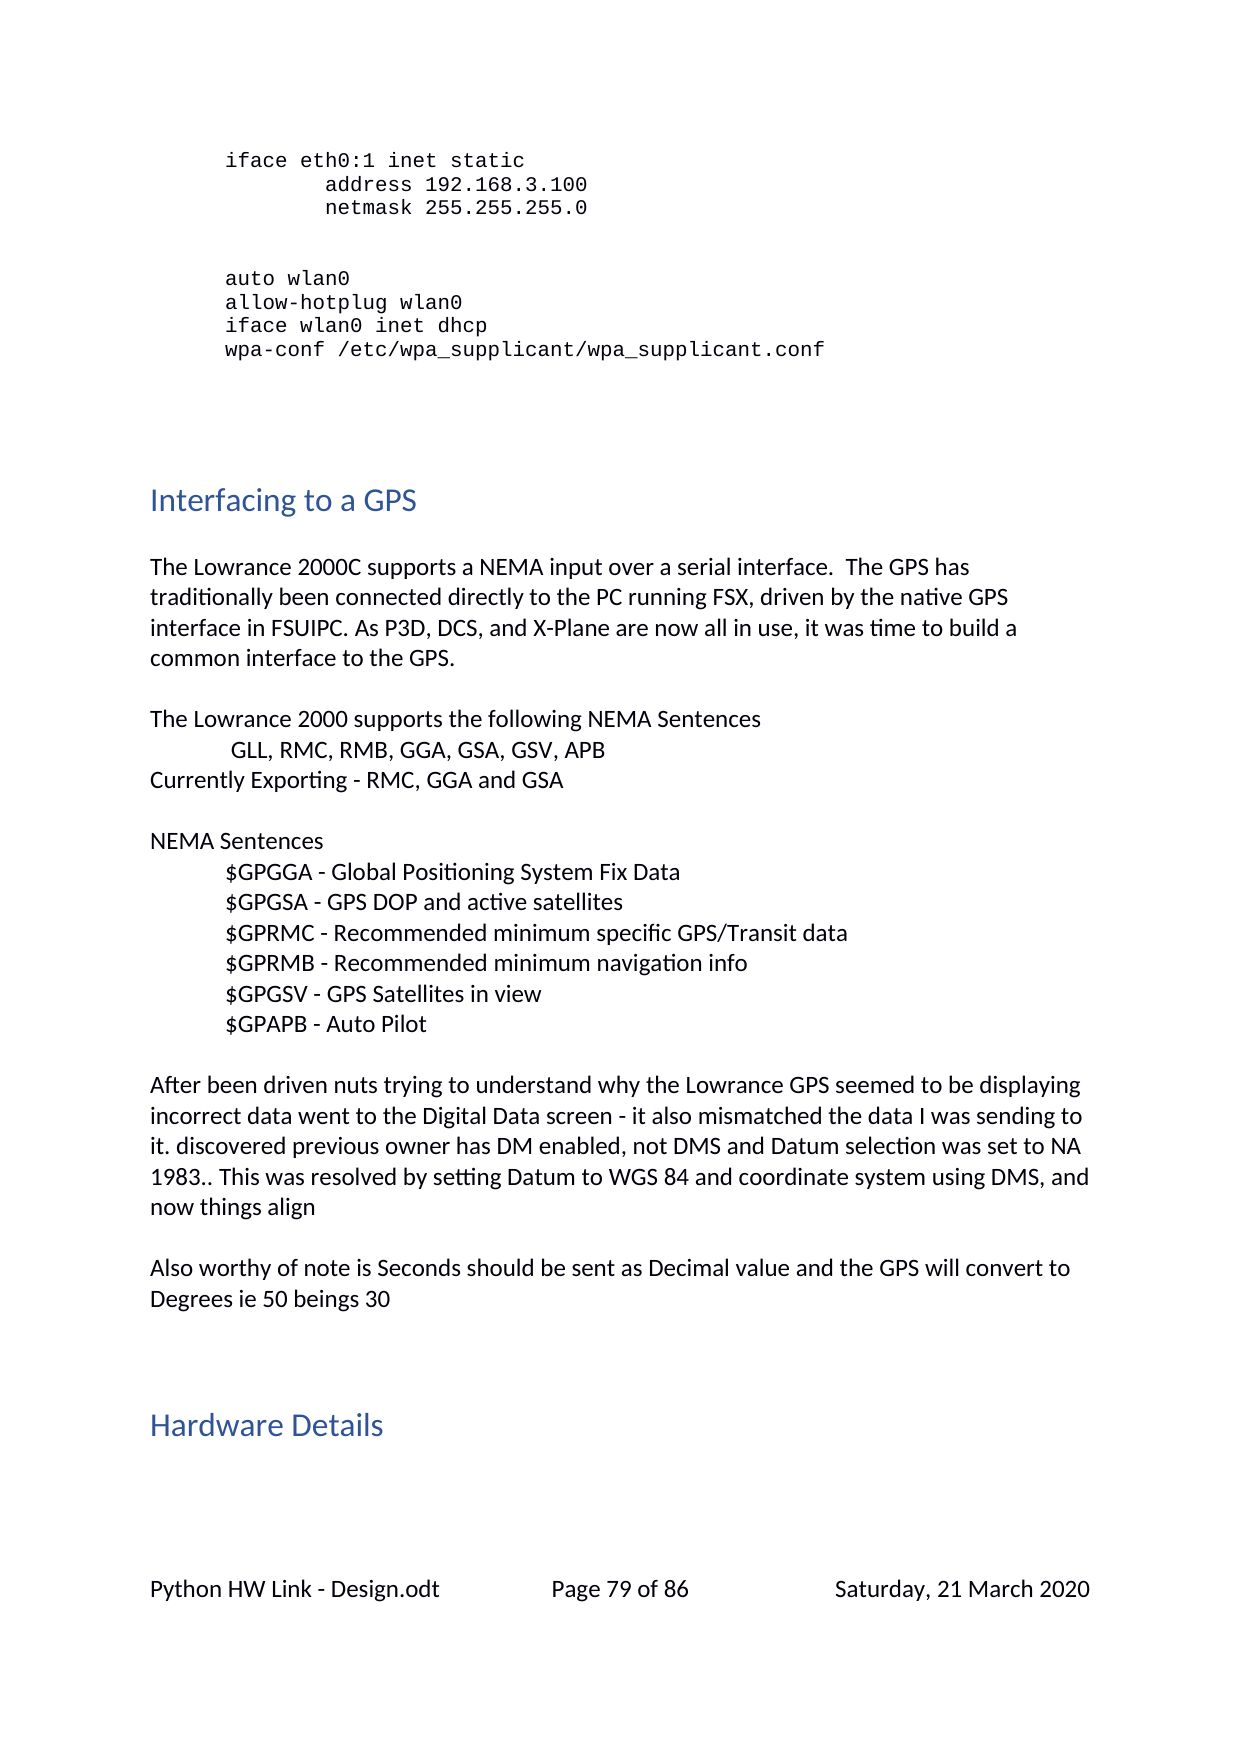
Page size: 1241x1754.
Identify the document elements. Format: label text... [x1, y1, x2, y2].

text $GPRMC - Recommended minimum specific GPS/Transit data [225, 917, 1090, 947]
subtitle Hardware Details [150, 1404, 1090, 1445]
text After been driven nuts trying to understand why the Lowrance GPS seemed to be displaying incorrect data went to the Digital Data screen - it also mismatched the data I was sending to it. discovered previous owner has DM enabled, not DMS and Datum selection was set to NA 1983.. This was resolved by setting Datum to WGS 84 and coordinate system using DMS, and now things align [150, 1069, 1090, 1222]
text iface eth0:1 inet static address 192.168.3.100 netmask 255.255.255.0 auto wlan0 allow-hotplug wlan0 iface wlan0 inet dhcp wpa-conf /etc/wpa_supplicant/wpa_supplicant.conf [225, 150, 1090, 393]
text Currently Exporting - RMC, GGA and GSA [150, 764, 1090, 795]
text The Lowrance 2000C supports a NEMA input over a serial interface. The GPS has traditionally been connected directly to the PC running FSX, driven by the native GPS interface in FSUIPC. As P3D, DCS, and X-Plane are now all in use, it was time to build a common interface to the GPS. [150, 551, 1090, 673]
text GLL, RMC, RMB, GGA, GSA, GSV, APB [225, 734, 1090, 764]
text $GPRMB - Recommended minimum navigation info [225, 947, 1090, 978]
text $GPGSV - GPS Satellites in view [225, 978, 1090, 1008]
text $GPGSA - GPS DOP and active satellites [225, 886, 1090, 917]
text $GPGGA - Global Positioning System Fix Data [225, 856, 1090, 886]
text $GPAPB - Auto Pilot [225, 1008, 1090, 1039]
text NEMA Sentences [150, 825, 1090, 856]
text The Lowrance 2000 supports the following NEMA Sentences [150, 703, 1090, 734]
subtitle Interfacing to a GPS [150, 479, 1090, 520]
text Also worthy of note is Seconds should be sent as Decimal value and the GPS will convert to Degrees ie 50 beings 30 [150, 1253, 1090, 1314]
